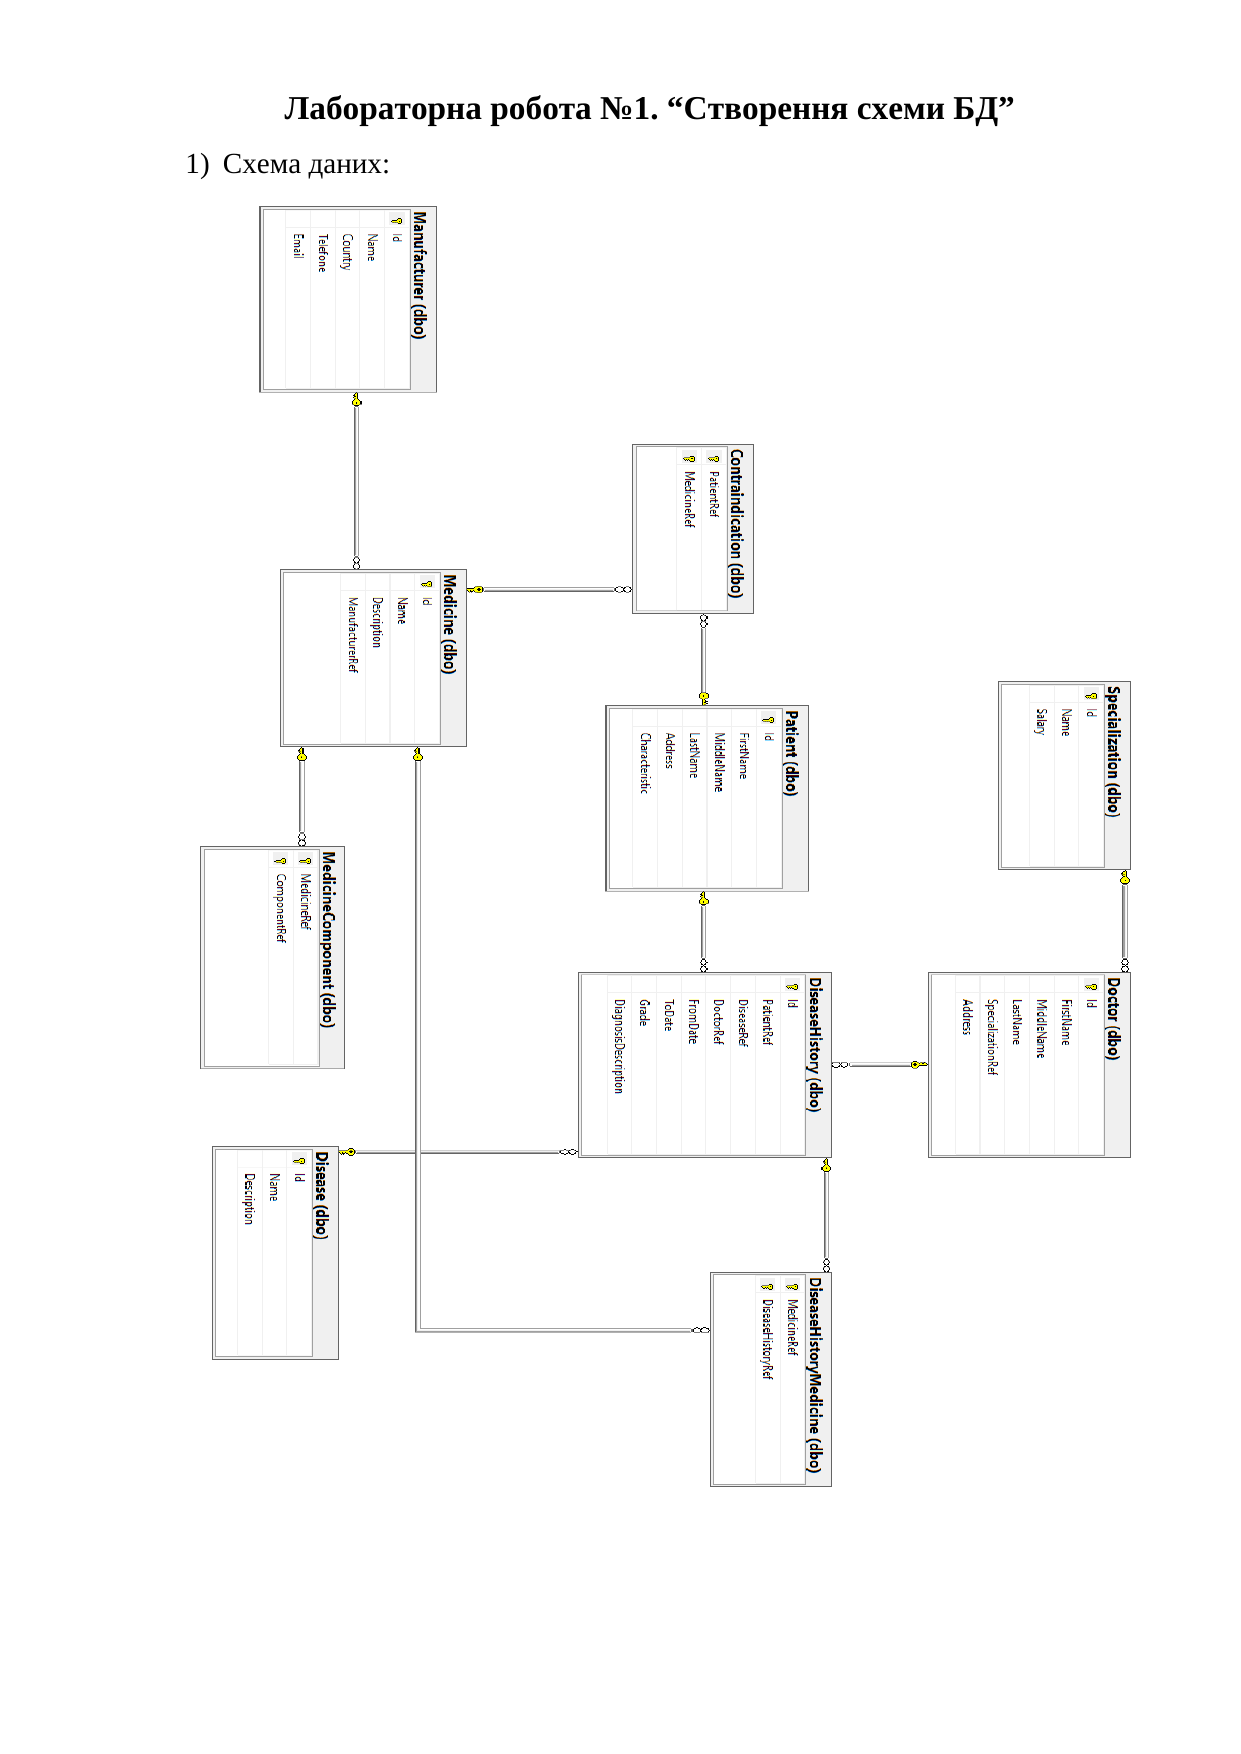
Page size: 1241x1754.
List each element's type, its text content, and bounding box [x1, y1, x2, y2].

text Лабораторна робота №1. “Створення схеми БД” [148, 88, 1152, 127]
list Схема даних: [185, 147, 1152, 180]
picture [160, 199, 1139, 1491]
